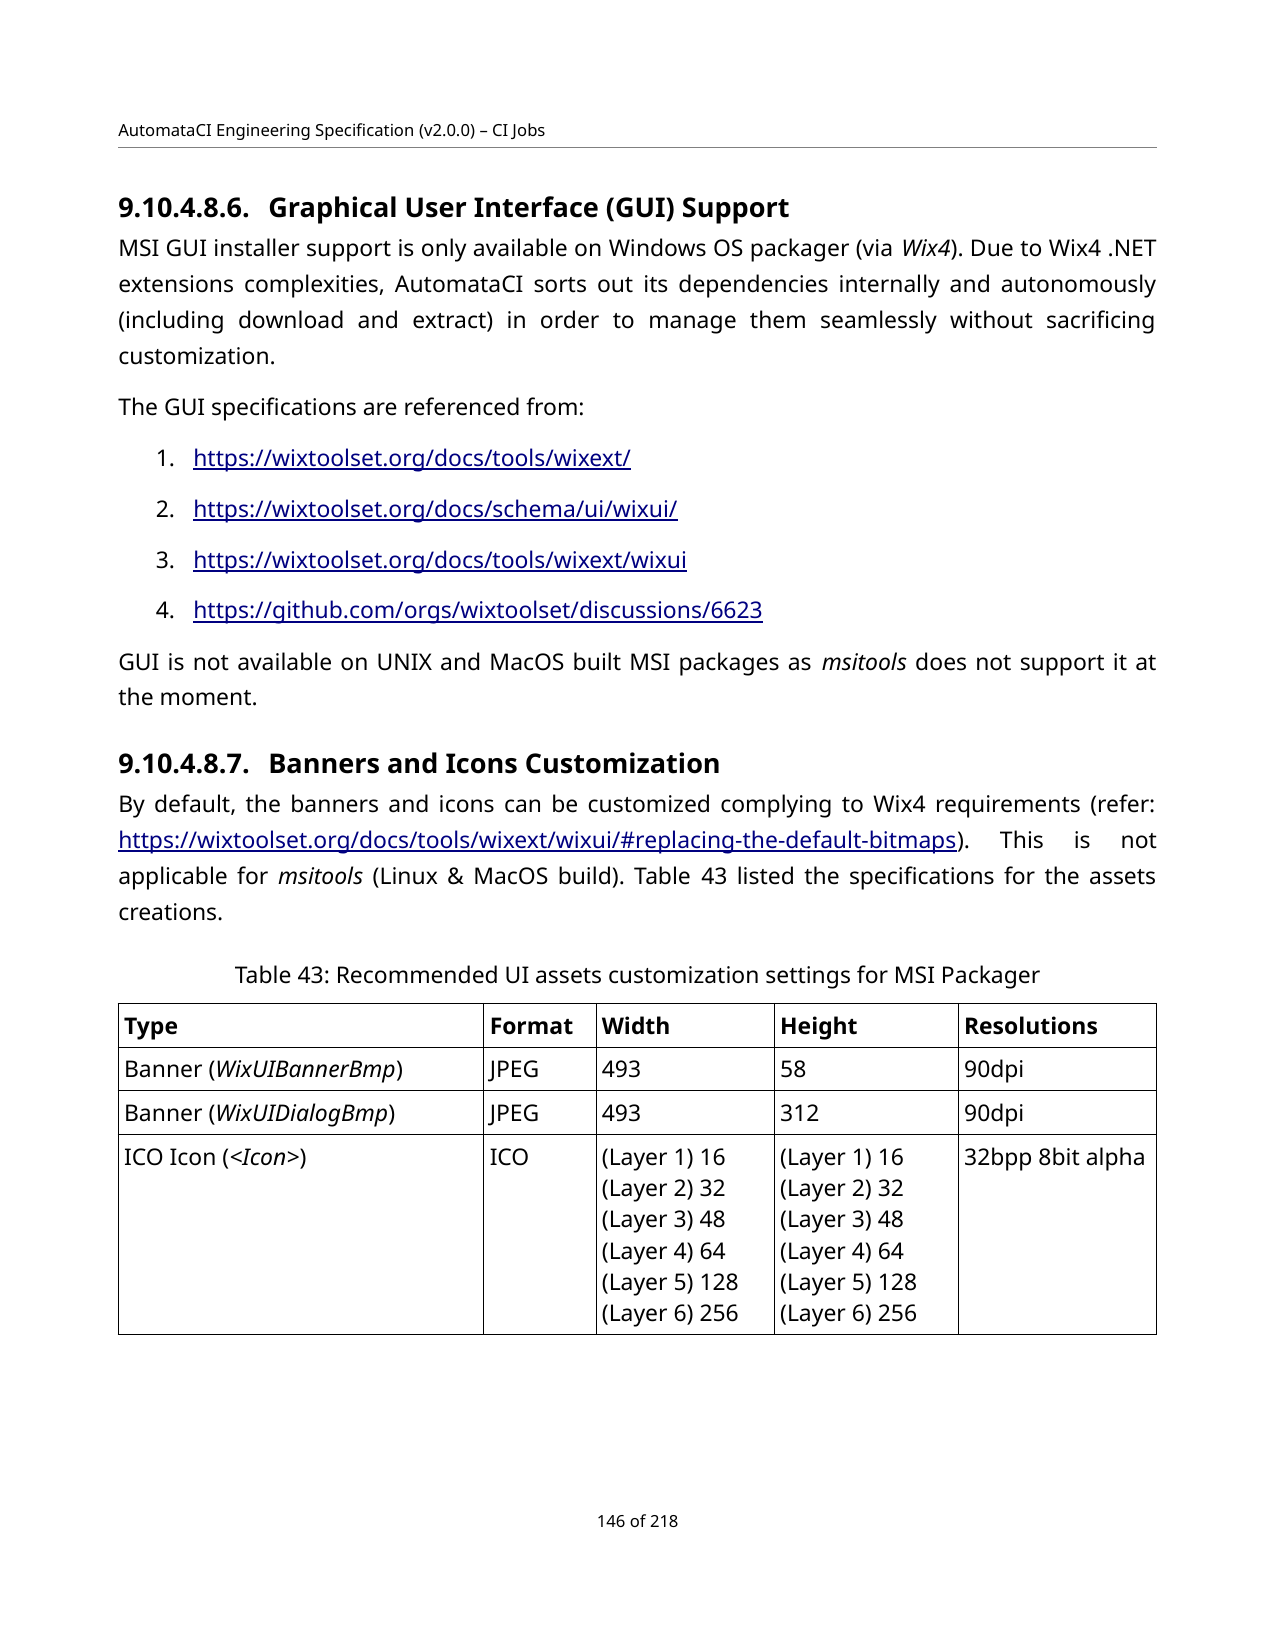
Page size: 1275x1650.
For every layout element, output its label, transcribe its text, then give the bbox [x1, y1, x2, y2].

list https://wixtoolset.org/docs/tools/wixext/wixui [156, 543, 1157, 575]
table_cell 312 [775, 1091, 958, 1134]
table_cell Banner (WixUIDialogBmp) [119, 1091, 483, 1134]
list https://wixtoolset.org/docs/schema/ui/wixui/ [156, 493, 1157, 524]
subtitle Graphical User Interface (GUI) Support [118, 189, 1157, 226]
table_cell JPEG [484, 1048, 596, 1090]
table_cell Banner (WixUIBannerBmp) [119, 1048, 483, 1090]
table_cell 493 [597, 1048, 774, 1090]
table_cell (Layer 1) 16 (Layer 2) 32 (Layer 3) 48 (Layer 4) 64 (Layer 5) 128 (Layer 6) 256 [775, 1135, 958, 1334]
list https://github.com/orgs/wixtoolset/discussions/6623 [156, 594, 1157, 626]
table_cell JPEG [484, 1091, 596, 1134]
table_cell 32bpp 8bit alpha [959, 1135, 1156, 1334]
table_header Type [119, 1004, 483, 1047]
table_header Format [484, 1004, 596, 1047]
table_header Resolutions [959, 1004, 1156, 1047]
table_cell 90dpi [959, 1048, 1156, 1090]
table_cell ICO [484, 1135, 596, 1334]
text By default, the banners and icons can be customized complying to Wix4 requirements (refer: https://wixtoolset.org/docs/tools/wixext/wixui/#replacing-the-default-bitmaps). This is not applicable for msitools (Linux & MacOS build). Table 43 listed the specifications for the assets creations. [118, 788, 1157, 927]
table_cell ICO Icon (<Icon>) [119, 1135, 483, 1334]
table_cell 493 [597, 1091, 774, 1134]
table_header Width [597, 1004, 774, 1047]
subtitle Banners and Icons Customization [118, 745, 1157, 782]
list https://wixtoolset.org/docs/tools/wixext/ [156, 442, 1157, 473]
table_cell 58 [775, 1048, 958, 1090]
text The GUI specifications are referenced from: [118, 391, 1157, 422]
text Table 43: Recommended UI assets customization settings for MSI Packager [118, 959, 1157, 990]
table_cell 90dpi [959, 1091, 1156, 1134]
table_header Height [775, 1004, 958, 1047]
table_cell (Layer 1) 16 (Layer 2) 32 (Layer 3) 48 (Layer 4) 64 (Layer 5) 128 (Layer 6) 256 [597, 1135, 774, 1334]
text MSI GUI installer support is only available on Windows OS packager (via Wix4). Due to Wix4 .NET extensions complexities, AutomataCI sorts out its dependencies internally and autonomously (including download and extract) in order to manage them seamlessly without sacrificing customization. [118, 232, 1157, 371]
text GUI is not available on UNIX and MacOS built MSI packages as msitools does not support it at the moment. [118, 645, 1157, 713]
